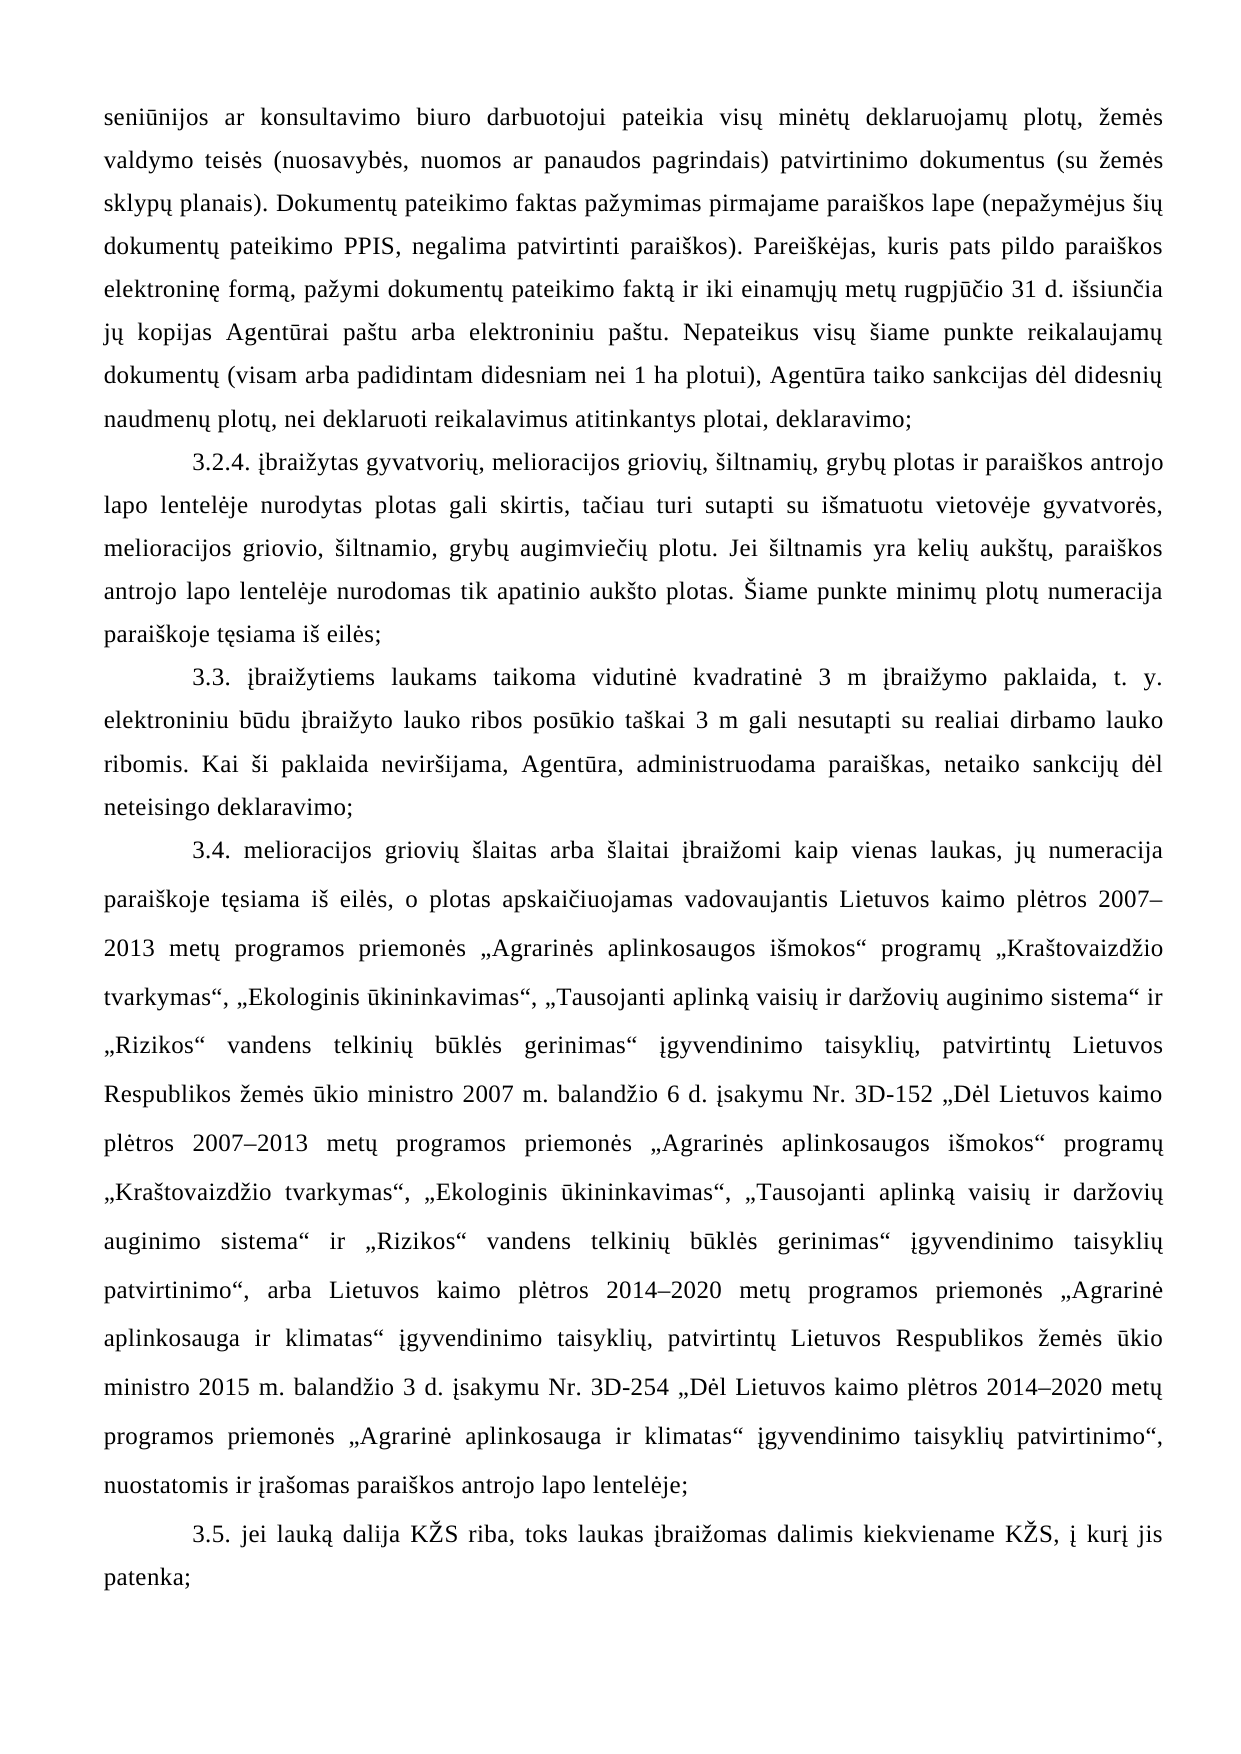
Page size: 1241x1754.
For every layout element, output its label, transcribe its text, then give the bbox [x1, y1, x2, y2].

text 3.3. įbraižytiems laukams taikoma vidutinė kvadratinė 3 m įbraižymo paklaida, t. y. elektroniniu būdu įbraižyto lauko ribos posūkio taškai 3 m gali nesutapti su realiai dirbamo lauko ribomis. Kai ši paklaida neviršijama, Agentūra, administruodama paraiškas, netaiko sankcijų dėl neteisingo deklaravimo; [103, 662, 1165, 821]
text 3.2.4. įbraižytas gyvatvorių, melioracijos griovių, šiltnamių, grybų plotas ir paraiškos antrojo lapo lentelėje nurodytas plotas gali skirtis, tačiau turi sutapti su išmatuotu vietovėje gyvatvorės, melioracijos griovio, šiltnamio, grybų augimviečių plotu. Jei šiltnamis yra kelių aukštų, paraiškos antrojo lapo lentelėje nurodomas tik apatinio aukšto plotas. Šiame punkte minimų plotų numeracija paraiškoje tęsiama iš eilės; [103, 447, 1165, 648]
text 3.5. jei lauką dalija KŽS riba, toks laukas įbraižomas dalimis kiekviename KŽS, į kurį jis patenka; [103, 1519, 1165, 1591]
text 3.4. melioracijos griovių šlaitas arba šlaitai įbraižomi kaip vienas laukas, jų numeracija paraiškoje tęsiama iš eilės, o plotas apskaičiuojamas vadovaujantis Lietuvos kaimo plėtros 2007–2013 metų programos priemonės „Agrarinės aplinkosaugos išmokos“ programų „Kraštovaizdžio tvarkymas“, „Ekologinis ūkininkavimas“, „Tausojanti aplinką vaisių ir daržovių auginimo sistema“ ir „Rizikos“ vandens telkinių būklės gerinimas“ įgyvendinimo taisyklių, patvirtintų Lietuvos Respublikos žemės ūkio ministro 2007 m. balandžio 6 d. įsakymu Nr. 3D-152 „Dėl Lietuvos kaimo plėtros 2007–2013 metų programos priemonės „Agrarinės aplinkosaugos išmokos“ programų „Kraštovaizdžio tvarkymas“, „Ekologinis ūkininkavimas“, „Tausojanti aplinką vaisių ir daržovių auginimo sistema“ ir „Rizikos“ vandens telkinių būklės gerinimas“ įgyvendinimo taisyklių patvirtinimo“, arba Lietuvos kaimo plėtros 2014–2020 metų programos priemonės „Agrarinė aplinkosauga ir klimatas“ įgyvendinimo taisyklių, patvirtintų Lietuvos Respublikos žemės ūkio ministro 2015 m. balandžio 3 d. įsakymu Nr. 3D-254 „Dėl Lietuvos kaimo plėtros 2014–2020 metų programos priemonės „Agrarinė aplinkosauga ir klimatas“ įgyvendinimo taisyklių patvirtinimo“, nuostatomis ir įrašomas paraiškos antrojo lapo lentelėje; [103, 835, 1165, 1499]
text seniūnijos ar konsultavimo biuro darbuotojui pateikia visų minėtų deklaruojamų plotų, žemės valdymo teisės (nuosavybės, nuomos ar panaudos pagrindais) patvirtinimo dokumentus (su žemės sklypų planais). Dokumentų pateikimo faktas pažymimas pirmajame paraiškos lape (nepažymėjus šių dokumentų pateikimo PPIS, negalima patvirtinti paraiškos). Pareiškėjas, kuris pats pildo paraiškos elektroninę formą, pažymi dokumentų pateikimo faktą ir iki einamųjų metų rugpjūčio 31 d. išsiunčia jų kopijas Agentūrai paštu arba elektroniniu paštu. Nepateikus visų šiame punkte reikalaujamų dokumentų (visam arba padidintam didesniam nei 1 ha plotui), Agentūra taiko sankcijas dėl didesnių naudmenų plotų, nei deklaruoti reikalavimus atitinkantys plotai, deklaravimo; [103, 102, 1165, 432]
